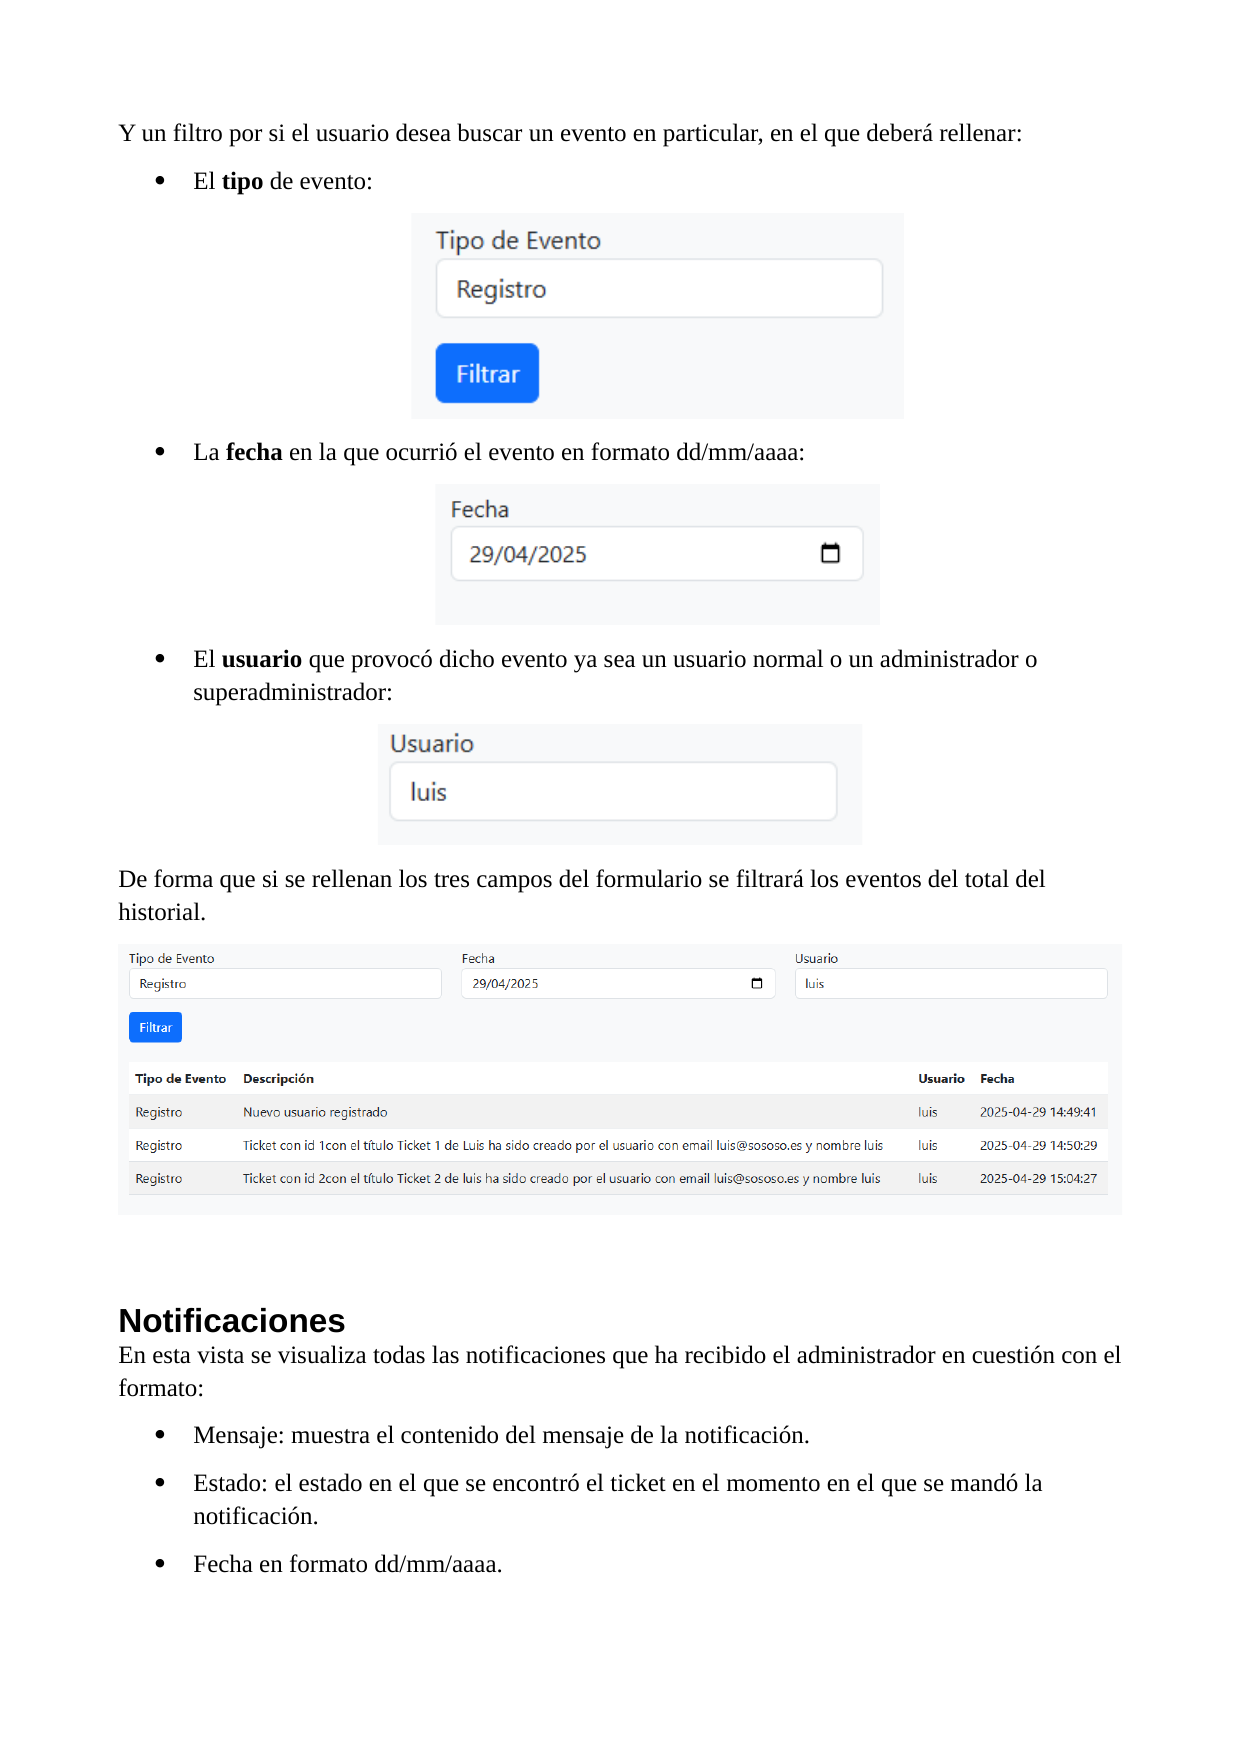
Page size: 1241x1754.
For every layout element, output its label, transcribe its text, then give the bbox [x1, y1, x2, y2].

list La fecha en la que ocurrió el evento en formato dd/mm/aaaa: [156, 437, 1122, 466]
text Y un filtro por si el usuario desea buscar un evento en particular, en el que deberá rellenar: [118, 118, 1122, 147]
list El usuario que provocó dicho evento ya sea un usuario normal o un administrador o superadministrador: [156, 644, 1122, 706]
text En esta vista se visualiza todas las notificaciones que ha recibido el administrador en cuestión con el formato: [118, 1340, 1122, 1402]
list Fecha en formato dd/mm/aaaa. [156, 1549, 1122, 1578]
subtitle Notificaciones [118, 1302, 1122, 1340]
list Estado: el estado en el que se encontró el ticket en el momento en el que se mandó la notificación. [156, 1468, 1122, 1530]
list El tipo de evento: [156, 166, 1122, 194]
text De forma que si se rellenan los tres campos del formulario se filtrará los eventos del total del historial. [118, 864, 1122, 925]
list Mensaje: muestra el contenido del mensaje de la notificación. [156, 1421, 1122, 1449]
